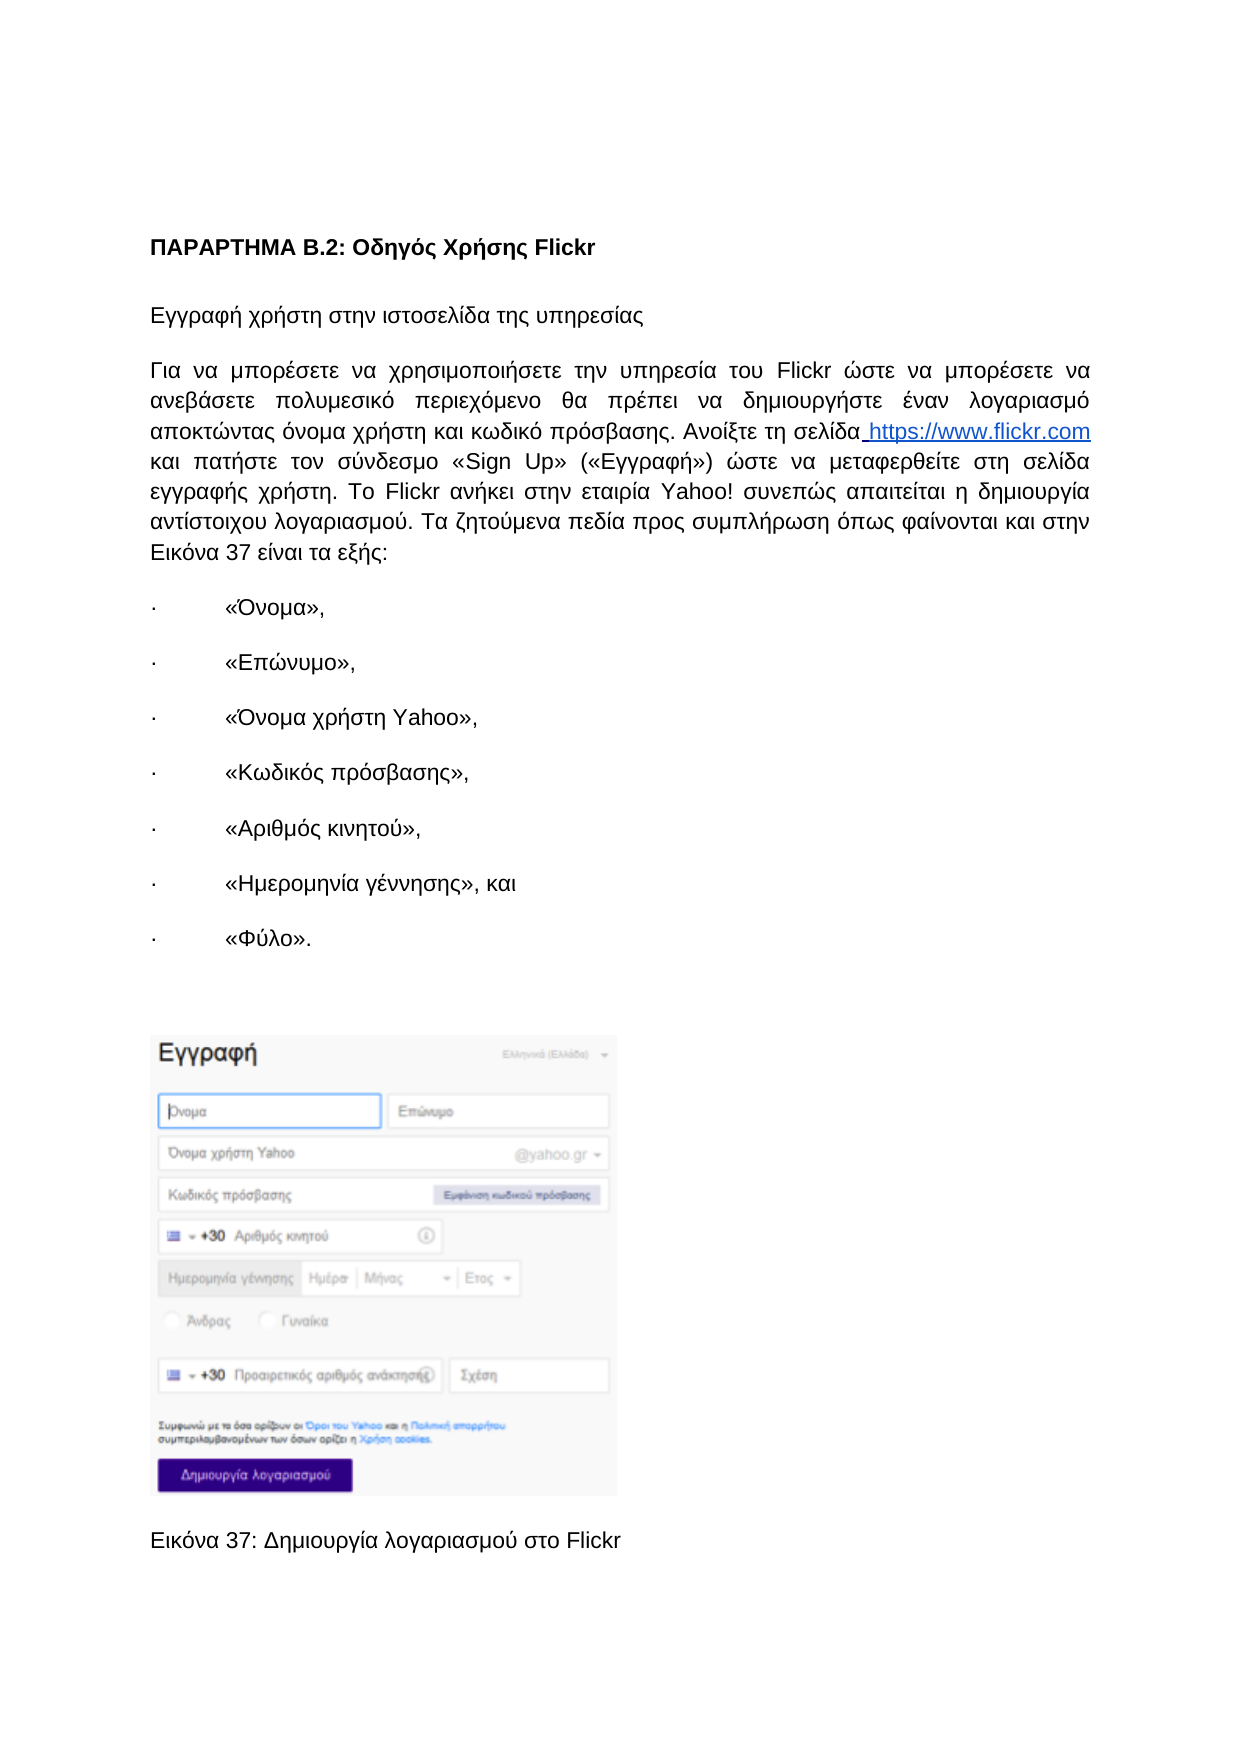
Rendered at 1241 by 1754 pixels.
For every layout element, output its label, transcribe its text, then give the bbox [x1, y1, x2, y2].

text · «Όνομα χρήστη Yahoo», [150, 704, 1091, 731]
text · «Ημερομηνία γέννησης», και [150, 870, 1091, 896]
text Για να μπορέσετε να χρησιμοποιήσετε την υπηρεσία του Flickr ώστε να μπορέσετε να ανεβάσετε πολυμεσικό περιεχόμενο θα πρέπει να δημιουργήστε έναν λογαριασμό αποκτώντας όνομα χρήστη και κωδικό πρόσβασης. Ανοίξτε τη σελίδα https://www.flickr.com και πατήστε τον σύνδεσμο «Sign Up» («Εγγραφή») ώστε να μεταφερθείτε στη σελίδα εγγραφής χρήστη. Το Flickr ανήκει στην εταιρία Yahoo! συνεπώς απαιτείται η δημιουργία αντίστοιχου λογαριασμού. Τα ζητούμενα πεδία προς συμπλήρωση όπως φαίνονται και στην Εικόνα 37 είναι τα εξής: [150, 357, 1091, 565]
subtitle ΠΑΡΑΡΤΗΜΑ Β.2: Οδηγός Χρήσης Flickr [150, 234, 1091, 261]
text · «Όνομα», [150, 594, 1091, 620]
text Εγγραφή χρήστη στην ιστοσελίδα της υπηρεσίας [150, 302, 1091, 328]
text · «Φύλο». [150, 925, 1091, 951]
text · «Αριθμός κινητού», [150, 814, 1091, 841]
text · «Επώνυμο», [150, 649, 1091, 675]
text · «Κωδικός πρόσβασης», [150, 759, 1091, 786]
text Εικόνα 37: Δημιουργία λογαριασμού στο Flickr [150, 1527, 1091, 1553]
